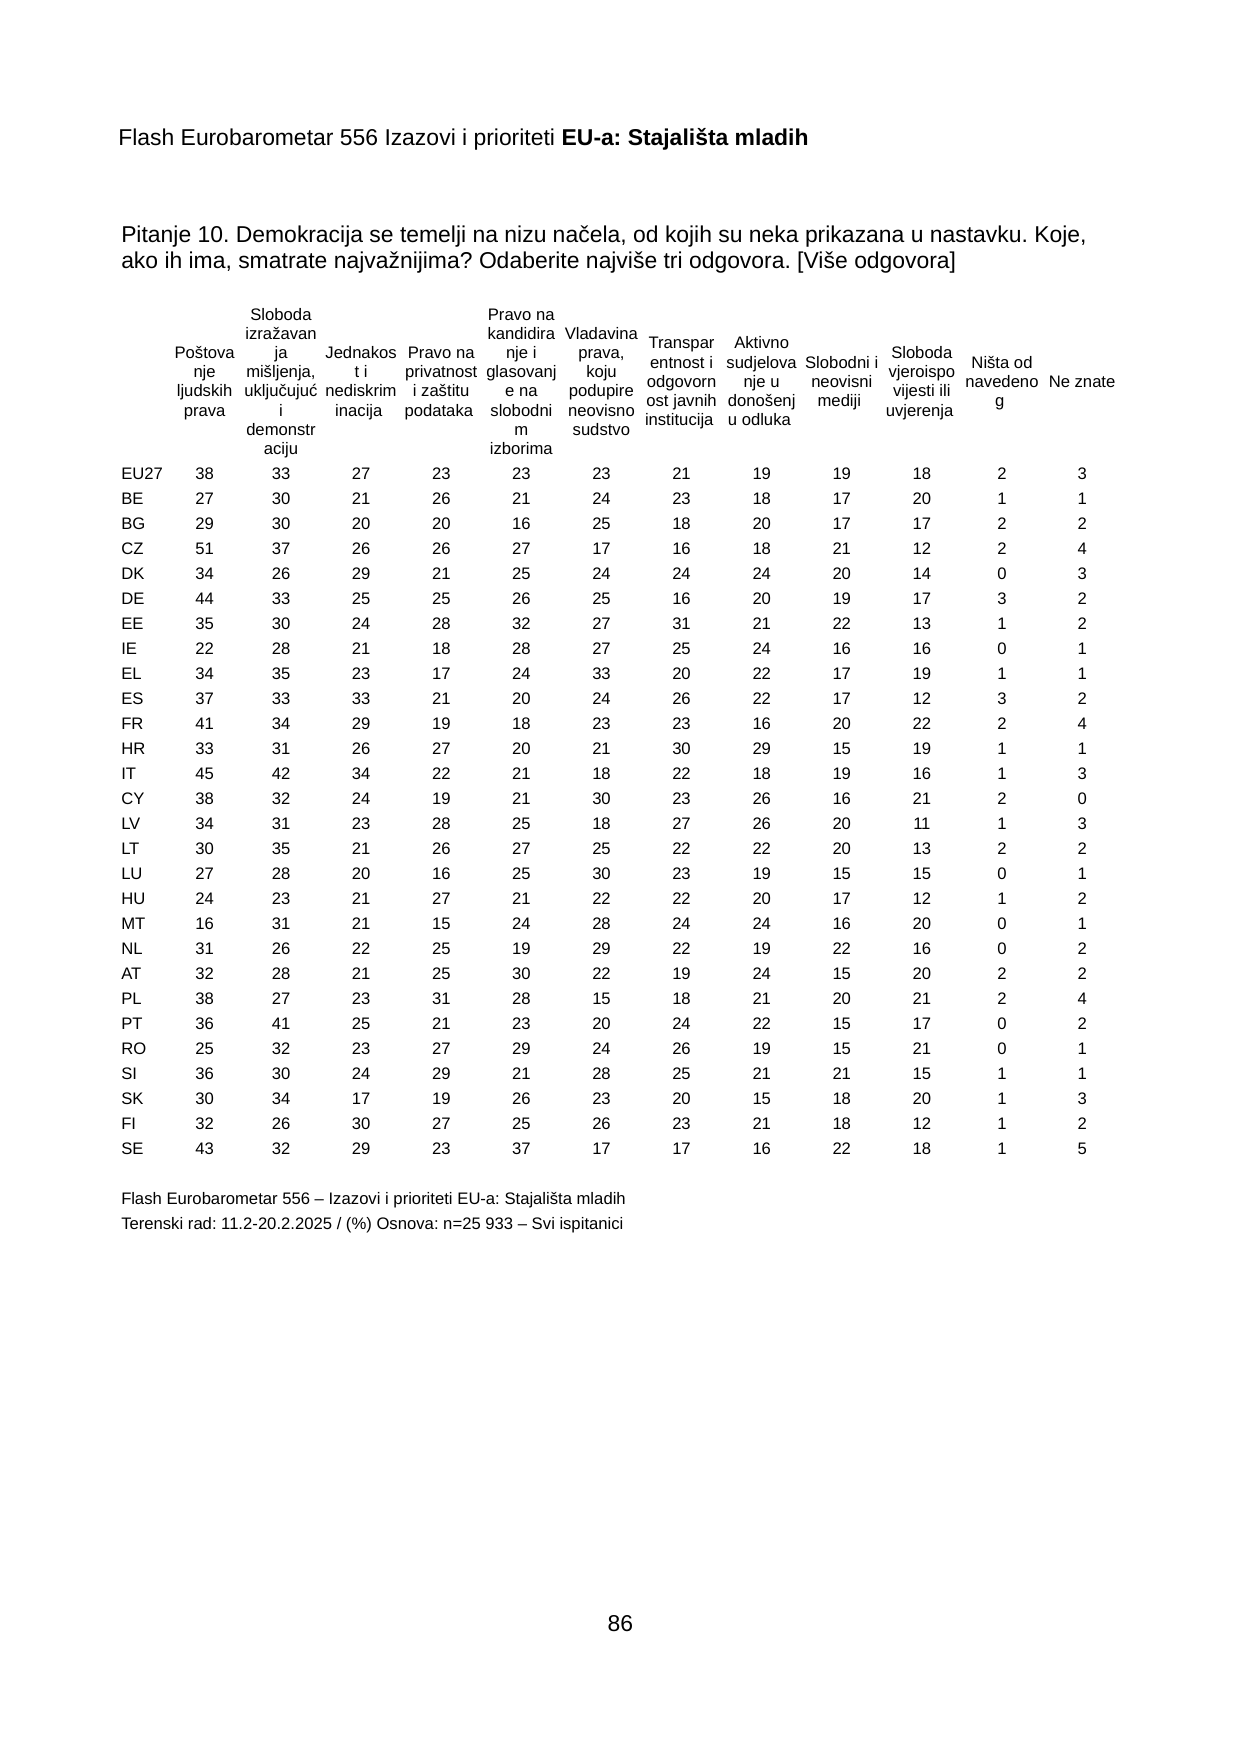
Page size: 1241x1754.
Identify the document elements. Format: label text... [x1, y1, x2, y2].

table_cell Poštovanje ljudskih prava [168, 302, 241, 461]
table_cell 12 [882, 886, 962, 911]
table_cell 16 [401, 861, 481, 886]
table_cell 13 [882, 611, 962, 636]
table_cell 20 [721, 886, 801, 911]
table_cell 26 [401, 836, 481, 861]
table_cell 28 [241, 636, 321, 661]
table_cell 37 [168, 686, 241, 711]
table_cell 22 [641, 761, 721, 786]
table_cell [168, 1161, 241, 1186]
table_cell 22 [801, 611, 882, 636]
table_cell 1 [1042, 861, 1122, 886]
table_cell 24 [721, 961, 801, 986]
table_cell 15 [801, 736, 882, 761]
table_cell 1 [962, 811, 1042, 836]
table_cell Sloboda vjeroispovijesti ili uvjerenja [882, 302, 962, 461]
table_cell 14 [882, 561, 962, 586]
table_cell 23 [561, 461, 641, 486]
table_cell 26 [401, 486, 481, 511]
table_cell 19 [801, 761, 882, 786]
table_cell 20 [641, 1086, 721, 1111]
table_cell 2 [962, 536, 1042, 561]
table_cell 21 [561, 736, 641, 761]
table_cell 15 [801, 861, 882, 886]
table_cell FR [118, 711, 168, 736]
table_cell [401, 277, 481, 302]
table_cell [801, 1161, 882, 1186]
table_cell 22 [641, 836, 721, 861]
table_cell 23 [561, 1086, 641, 1111]
table_cell 21 [481, 1061, 561, 1086]
table_cell 19 [801, 586, 882, 611]
table_cell 30 [241, 486, 321, 511]
table_cell 21 [321, 911, 401, 936]
table_cell 22 [801, 1136, 882, 1161]
table_cell 1 [962, 886, 1042, 911]
table_cell 38 [168, 786, 241, 811]
table_cell [481, 1161, 561, 1186]
table_cell 28 [561, 911, 641, 936]
table_cell 5 [1042, 1136, 1122, 1161]
table_cell 13 [882, 836, 962, 861]
table_cell 29 [168, 511, 241, 536]
table_cell 0 [962, 861, 1042, 886]
table_cell 41 [241, 1011, 321, 1036]
table_cell 25 [481, 811, 561, 836]
table_cell 20 [481, 736, 561, 761]
table_cell 24 [641, 911, 721, 936]
table_cell 2 [1042, 1011, 1122, 1036]
table_cell 18 [561, 761, 641, 786]
table_cell 26 [641, 686, 721, 711]
table_cell 19 [481, 936, 561, 961]
table_cell 30 [241, 1061, 321, 1086]
table_cell 30 [168, 1086, 241, 1111]
table_cell 22 [561, 886, 641, 911]
table_cell 34 [241, 1086, 321, 1111]
table_cell 2 [962, 786, 1042, 811]
table_cell 19 [721, 936, 801, 961]
table_cell 23 [481, 1011, 561, 1036]
table_cell 19 [721, 861, 801, 886]
table_cell 20 [801, 811, 882, 836]
table_cell 22 [401, 761, 481, 786]
table_cell 45 [168, 761, 241, 786]
table_cell CY [118, 786, 168, 811]
table_cell 41 [168, 711, 241, 736]
table_cell [561, 277, 641, 302]
table_cell 35 [168, 611, 241, 636]
table_cell 26 [321, 736, 401, 761]
table_cell 28 [241, 861, 321, 886]
table_cell 2 [1042, 836, 1122, 861]
table_cell 24 [561, 1036, 641, 1061]
table_cell SI [118, 1061, 168, 1086]
table_cell BE [118, 486, 168, 511]
table_cell 29 [401, 1061, 481, 1086]
table_cell 26 [481, 1086, 561, 1111]
table_cell [641, 277, 721, 302]
table_cell 23 [641, 1111, 721, 1136]
table_cell EU27 [118, 461, 168, 486]
table_cell HU [118, 886, 168, 911]
table_cell 25 [481, 1111, 561, 1136]
table_cell 25 [481, 561, 561, 586]
table_cell 25 [641, 1061, 721, 1086]
table_cell 17 [801, 686, 882, 711]
table_cell 12 [882, 1111, 962, 1136]
table_cell 32 [241, 1136, 321, 1161]
table_cell 16 [641, 586, 721, 611]
table_cell 18 [561, 811, 641, 836]
table_cell 33 [241, 686, 321, 711]
table_cell [721, 277, 801, 302]
table_cell 23 [321, 811, 401, 836]
table_cell 24 [321, 786, 401, 811]
table_cell 20 [882, 1086, 962, 1111]
table_cell 16 [168, 911, 241, 936]
table_cell 26 [241, 561, 321, 586]
table_cell 19 [401, 711, 481, 736]
table_cell 15 [721, 1086, 801, 1111]
table_cell Pravo na privatnost i zaštitu podataka [401, 302, 481, 461]
table_cell 25 [561, 511, 641, 536]
table_cell LT [118, 836, 168, 861]
table_cell 27 [561, 636, 641, 661]
table_cell 16 [882, 761, 962, 786]
table_cell 20 [721, 586, 801, 611]
table_cell AT [118, 961, 168, 986]
table_cell 2 [1042, 1111, 1122, 1136]
table_cell 33 [561, 661, 641, 686]
table_cell 18 [721, 486, 801, 511]
table_cell 20 [641, 661, 721, 686]
table_cell 21 [481, 761, 561, 786]
table_cell [962, 1161, 1042, 1186]
table_cell 32 [168, 961, 241, 986]
table_cell 21 [882, 786, 962, 811]
table_cell Slobodni i neovisni mediji [801, 302, 882, 461]
table_cell 22 [168, 636, 241, 661]
table_cell 21 [882, 986, 962, 1011]
table_cell 21 [401, 1011, 481, 1036]
table_cell 17 [561, 1136, 641, 1161]
table_cell 1 [1042, 486, 1122, 511]
table_cell 18 [641, 511, 721, 536]
table_cell 22 [641, 936, 721, 961]
table_cell EE [118, 611, 168, 636]
table_cell 24 [561, 561, 641, 586]
table_cell 17 [882, 586, 962, 611]
table_cell HR [118, 736, 168, 761]
table_cell 2 [962, 511, 1042, 536]
table_cell 24 [321, 611, 401, 636]
table_cell 17 [801, 886, 882, 911]
table_cell 26 [721, 786, 801, 811]
table_cell 17 [882, 1011, 962, 1036]
table_cell 20 [801, 711, 882, 736]
table_cell 19 [721, 461, 801, 486]
table_cell 25 [561, 836, 641, 861]
table_cell 25 [641, 636, 721, 661]
table_cell 20 [321, 861, 401, 886]
table_cell 21 [481, 486, 561, 511]
table_cell 2 [1042, 686, 1122, 711]
table_cell 18 [481, 711, 561, 736]
table_cell 17 [801, 486, 882, 511]
table_cell 28 [241, 961, 321, 986]
table_cell 30 [168, 836, 241, 861]
table_cell 23 [321, 986, 401, 1011]
table_cell 33 [241, 461, 321, 486]
table_cell 18 [401, 636, 481, 661]
table_cell 19 [641, 961, 721, 986]
table_cell 2 [1042, 611, 1122, 636]
table_cell 1 [962, 1061, 1042, 1086]
table_cell 16 [801, 786, 882, 811]
table_cell 2 [962, 986, 1042, 1011]
table_cell 24 [721, 911, 801, 936]
table_cell 34 [168, 561, 241, 586]
table_cell [721, 1161, 801, 1186]
table_cell Aktivno sudjelovanje u donošenju odluka [721, 302, 801, 461]
table_cell 23 [481, 461, 561, 486]
table_cell 2 [962, 836, 1042, 861]
table_cell 21 [321, 636, 401, 661]
table_cell 38 [168, 986, 241, 1011]
table_cell 15 [801, 961, 882, 986]
table_cell 26 [641, 1036, 721, 1061]
table_cell 24 [721, 561, 801, 586]
table_cell 21 [721, 611, 801, 636]
table_cell 27 [481, 836, 561, 861]
table_cell 26 [241, 1111, 321, 1136]
table_cell 0 [962, 561, 1042, 586]
table_cell 17 [561, 536, 641, 561]
table_cell [118, 277, 168, 302]
table_cell 27 [168, 486, 241, 511]
table_cell 17 [641, 1136, 721, 1161]
table_cell 12 [882, 686, 962, 711]
table_cell 34 [321, 761, 401, 786]
table_cell PT [118, 1011, 168, 1036]
table_cell 15 [561, 986, 641, 1011]
table_cell 21 [321, 836, 401, 861]
table_cell 29 [321, 711, 401, 736]
table_cell 26 [721, 811, 801, 836]
table_cell Flash Eurobarometar 556 – Izazovi i prioriteti EU-a: Stajališta mladih [118, 1186, 1122, 1211]
table_cell 16 [882, 936, 962, 961]
table_cell 1 [962, 661, 1042, 686]
table_cell 26 [561, 1111, 641, 1136]
table_cell 24 [481, 911, 561, 936]
table_cell 23 [641, 861, 721, 886]
table_cell 31 [241, 811, 321, 836]
table_cell 18 [801, 1086, 882, 1111]
table_cell 21 [321, 486, 401, 511]
table_cell 29 [481, 1036, 561, 1061]
table_cell 20 [882, 486, 962, 511]
table_cell 18 [641, 986, 721, 1011]
table_cell Vladavina prava, koju podupire neovisno sudstvo [561, 302, 641, 461]
table_cell SE [118, 1136, 168, 1161]
table_cell 15 [801, 1036, 882, 1061]
table_cell 20 [882, 911, 962, 936]
table_cell 36 [168, 1011, 241, 1036]
table_cell 2 [1042, 936, 1122, 961]
table_cell 1 [962, 761, 1042, 786]
table_cell [118, 302, 168, 461]
table_cell Jednakost i nediskriminacija [321, 302, 401, 461]
table_cell 1 [962, 1111, 1042, 1136]
table_cell 4 [1042, 536, 1122, 561]
table_cell Terenski rad: 11.2-20.2.2025 / (%) Osnova: n=25 933 – Svi ispitanici [118, 1211, 1122, 1236]
table_cell 23 [641, 711, 721, 736]
table_cell 22 [801, 936, 882, 961]
table_cell LU [118, 861, 168, 886]
table_cell [118, 1161, 168, 1186]
table_cell 21 [321, 886, 401, 911]
table_cell 42 [241, 761, 321, 786]
table_cell 1 [962, 1086, 1042, 1111]
table_cell 25 [401, 936, 481, 961]
table_cell 51 [168, 536, 241, 561]
table_cell 2 [962, 961, 1042, 986]
table_cell 27 [401, 736, 481, 761]
table_cell 25 [401, 961, 481, 986]
table_cell 20 [801, 561, 882, 586]
table_cell 21 [321, 961, 401, 986]
table_cell 0 [962, 1036, 1042, 1061]
table_cell 15 [401, 911, 481, 936]
table_cell 21 [401, 686, 481, 711]
table_cell 36 [168, 1061, 241, 1086]
table_cell 0 [962, 1011, 1042, 1036]
table_cell 27 [561, 611, 641, 636]
table_cell 17 [801, 511, 882, 536]
table_cell 20 [321, 511, 401, 536]
table_cell 16 [801, 911, 882, 936]
table_cell 1 [1042, 911, 1122, 936]
table_cell 24 [721, 636, 801, 661]
table_cell 26 [321, 536, 401, 561]
table_cell 27 [321, 461, 401, 486]
table_cell [1042, 277, 1122, 302]
table_cell 16 [721, 1136, 801, 1161]
table_cell 26 [401, 536, 481, 561]
table_cell 0 [1042, 786, 1122, 811]
table_cell 31 [241, 736, 321, 761]
table_cell 22 [721, 686, 801, 711]
table_cell 29 [321, 1136, 401, 1161]
table_cell [882, 277, 962, 302]
table_cell 15 [882, 861, 962, 886]
table_cell RO [118, 1036, 168, 1061]
table_cell 11 [882, 811, 962, 836]
table_cell 16 [801, 636, 882, 661]
table_cell FI [118, 1111, 168, 1136]
table_cell 2 [962, 711, 1042, 736]
table_cell 23 [321, 661, 401, 686]
table_cell 23 [561, 711, 641, 736]
table_cell 24 [561, 686, 641, 711]
table_cell 4 [1042, 986, 1122, 1011]
table_cell 24 [321, 1061, 401, 1086]
table_cell 1 [1042, 1036, 1122, 1061]
table_cell Transparentnost i odgovornost javnih institucija [641, 302, 721, 461]
table_cell 23 [401, 1136, 481, 1161]
table_cell 25 [481, 861, 561, 886]
table_cell 2 [1042, 586, 1122, 611]
table_cell NL [118, 936, 168, 961]
table_cell 31 [168, 936, 241, 961]
table_cell BG [118, 511, 168, 536]
table_cell DE [118, 586, 168, 611]
table_cell MT [118, 911, 168, 936]
table_cell 25 [168, 1036, 241, 1061]
table_cell IT [118, 761, 168, 786]
table_cell 30 [241, 611, 321, 636]
table_cell 1 [1042, 736, 1122, 761]
table_cell 22 [882, 711, 962, 736]
table_cell 32 [481, 611, 561, 636]
table_cell 28 [401, 811, 481, 836]
table_cell 21 [401, 561, 481, 586]
table_cell [321, 1161, 401, 1186]
table_cell 3 [1042, 561, 1122, 586]
table_cell 2 [1042, 961, 1122, 986]
table_cell 1 [962, 1136, 1042, 1161]
table_cell Sloboda izražavanja mišljenja, uključujući demonstraciju [241, 302, 321, 461]
table_cell [641, 1161, 721, 1186]
table_cell 20 [561, 1011, 641, 1036]
table_cell 1 [1042, 1061, 1122, 1086]
table_cell 21 [801, 536, 882, 561]
table_cell 35 [241, 661, 321, 686]
table_cell 0 [962, 936, 1042, 961]
table_cell LV [118, 811, 168, 836]
table_cell 23 [641, 786, 721, 811]
table_cell 22 [721, 836, 801, 861]
table_cell 27 [401, 1111, 481, 1136]
table_cell 17 [882, 511, 962, 536]
table_cell 37 [241, 536, 321, 561]
table_cell 26 [241, 936, 321, 961]
table_cell 21 [721, 986, 801, 1011]
table_cell 34 [168, 811, 241, 836]
table_cell 22 [721, 661, 801, 686]
table_cell 1 [962, 611, 1042, 636]
table_cell 24 [561, 486, 641, 511]
table_cell 37 [481, 1136, 561, 1161]
table_cell 22 [641, 886, 721, 911]
table_cell 30 [321, 1111, 401, 1136]
table_cell 27 [481, 536, 561, 561]
table_cell 21 [481, 786, 561, 811]
table_cell 19 [401, 1086, 481, 1111]
table_cell 31 [241, 911, 321, 936]
table_cell 21 [801, 1061, 882, 1086]
table_cell Ništa od navedenog [962, 302, 1042, 461]
table_cell 3 [962, 586, 1042, 611]
table_cell PL [118, 986, 168, 1011]
table_cell 18 [882, 1136, 962, 1161]
table_cell 27 [401, 886, 481, 911]
table_cell 29 [721, 736, 801, 761]
table_cell DK [118, 561, 168, 586]
table_cell 2 [962, 461, 1042, 486]
table_cell 4 [1042, 711, 1122, 736]
table_cell 19 [721, 1036, 801, 1061]
table_cell 32 [168, 1111, 241, 1136]
table_cell 34 [168, 661, 241, 686]
table_cell 16 [882, 636, 962, 661]
table_cell 3 [1042, 811, 1122, 836]
table_cell 23 [641, 486, 721, 511]
table_cell 17 [801, 661, 882, 686]
table_cell 28 [481, 986, 561, 1011]
table_cell 3 [962, 686, 1042, 711]
table_cell 23 [401, 461, 481, 486]
table_cell 32 [241, 786, 321, 811]
table_cell [321, 277, 401, 302]
table_cell 25 [401, 586, 481, 611]
table_cell 18 [721, 761, 801, 786]
table_cell 20 [721, 511, 801, 536]
table_cell 18 [801, 1111, 882, 1136]
table_cell 19 [882, 736, 962, 761]
table_cell 21 [721, 1061, 801, 1086]
table_cell 24 [641, 1011, 721, 1036]
table_cell EL [118, 661, 168, 686]
table_cell [401, 1161, 481, 1186]
table_cell [241, 1161, 321, 1186]
table_cell 30 [641, 736, 721, 761]
table_cell 30 [241, 511, 321, 536]
table_cell [241, 277, 321, 302]
table_cell 16 [481, 511, 561, 536]
table_cell 22 [321, 936, 401, 961]
table_cell 3 [1042, 461, 1122, 486]
table_cell 24 [641, 561, 721, 586]
table_cell 23 [321, 1036, 401, 1061]
table_cell 0 [962, 911, 1042, 936]
table_cell [801, 277, 882, 302]
table_cell 21 [481, 886, 561, 911]
table_cell 38 [168, 461, 241, 486]
table_cell 21 [641, 461, 721, 486]
table_cell 25 [321, 586, 401, 611]
table_cell 31 [641, 611, 721, 636]
table_cell 15 [801, 1011, 882, 1036]
table_cell 25 [321, 1011, 401, 1036]
table_cell 33 [241, 586, 321, 611]
table_cell 22 [561, 961, 641, 986]
table_cell 26 [481, 586, 561, 611]
table_cell Ne znate [1042, 302, 1122, 461]
table_cell 2 [1042, 886, 1122, 911]
table_cell 0 [962, 636, 1042, 661]
table_cell IE [118, 636, 168, 661]
table_cell 34 [241, 711, 321, 736]
table_cell 20 [481, 686, 561, 711]
table_cell 44 [168, 586, 241, 611]
table_cell [481, 277, 561, 302]
table_cell 28 [401, 611, 481, 636]
table_cell 28 [561, 1061, 641, 1086]
table_cell 31 [401, 986, 481, 1011]
table_cell [882, 1161, 962, 1186]
table_cell 1 [1042, 661, 1122, 686]
table_cell 27 [168, 861, 241, 886]
table_cell 3 [1042, 1086, 1122, 1111]
table_cell 20 [401, 511, 481, 536]
table_cell 25 [561, 586, 641, 611]
table_cell 23 [241, 886, 321, 911]
table_cell [962, 277, 1042, 302]
table_cell 18 [882, 461, 962, 486]
table_cell [561, 1161, 641, 1186]
table_cell 19 [882, 661, 962, 686]
table_cell 12 [882, 536, 962, 561]
table_header Pitanje 10. Demokracija se temelji na nizu načela, od kojih su neka prikazana u nastavku. Koje, ako ih ima, smatrate najvažnijima? Odaberite najviše tri odgovora. [Više odgovora] [118, 218, 1122, 277]
table_cell 29 [321, 561, 401, 586]
table_cell 16 [721, 711, 801, 736]
table_cell 17 [401, 661, 481, 686]
table_cell 18 [721, 536, 801, 561]
table_cell 30 [561, 786, 641, 811]
table_cell 22 [721, 1011, 801, 1036]
table_cell 2 [1042, 511, 1122, 536]
table_cell 30 [561, 861, 641, 886]
table_cell 27 [401, 1036, 481, 1061]
table_cell 24 [481, 661, 561, 686]
table_cell 33 [321, 686, 401, 711]
table_cell 20 [801, 836, 882, 861]
table_cell 20 [801, 986, 882, 1011]
table_cell 29 [561, 936, 641, 961]
table_cell ES [118, 686, 168, 711]
table_cell CZ [118, 536, 168, 561]
table_cell 1 [1042, 636, 1122, 661]
table_cell 28 [481, 636, 561, 661]
table_cell 1 [962, 736, 1042, 761]
table_cell Pravo na kandidiranje i glasovanje na slobodnim izborima [481, 302, 561, 461]
table_cell 16 [641, 536, 721, 561]
table_cell 21 [721, 1111, 801, 1136]
table_cell 35 [241, 836, 321, 861]
table_cell [1042, 1161, 1122, 1186]
table_cell 20 [882, 961, 962, 986]
table_cell 19 [801, 461, 882, 486]
table_cell 30 [481, 961, 561, 986]
table_cell 1 [962, 486, 1042, 511]
table_cell 33 [168, 736, 241, 761]
table_cell 19 [401, 786, 481, 811]
table_cell 27 [641, 811, 721, 836]
table_cell 17 [321, 1086, 401, 1111]
table_cell 27 [241, 986, 321, 1011]
table_cell 43 [168, 1136, 241, 1161]
table_cell 15 [882, 1061, 962, 1086]
table_cell 24 [168, 886, 241, 911]
table_cell 32 [241, 1036, 321, 1061]
table_cell SK [118, 1086, 168, 1111]
table_cell [168, 277, 241, 302]
table_cell 21 [882, 1036, 962, 1061]
table_cell 3 [1042, 761, 1122, 786]
